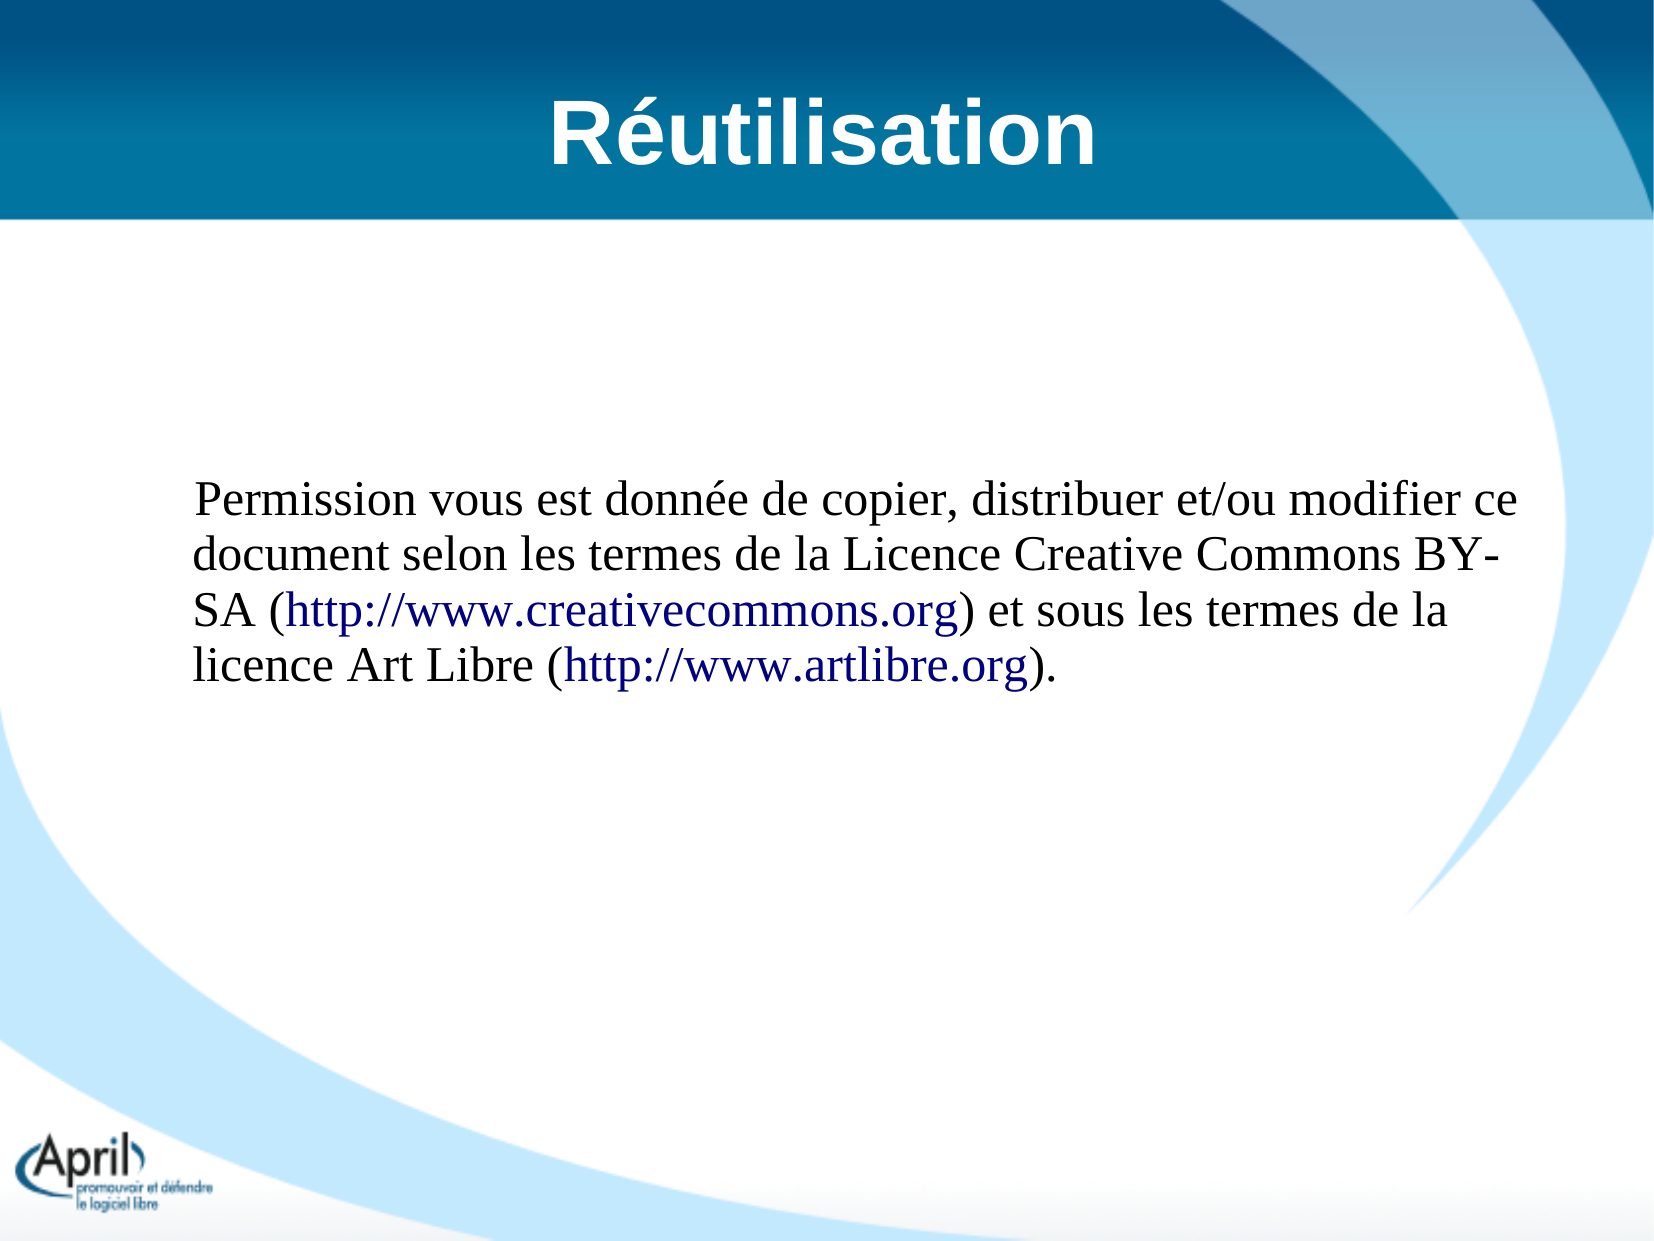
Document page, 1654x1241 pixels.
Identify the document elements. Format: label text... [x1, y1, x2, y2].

picture [0, 0, 1654, 1241]
subtitle Permission vous est donnée de copier, distribuer et/ou modifier ce document selon les termes de la Licence Creative Commons BY-SA (http://www.creativecommons.org) et sous les termes de la licence Art Libre (http://www.artlibre.org). [121, 190, 1534, 973]
title Réutilisation [118, 29, 1531, 237]
